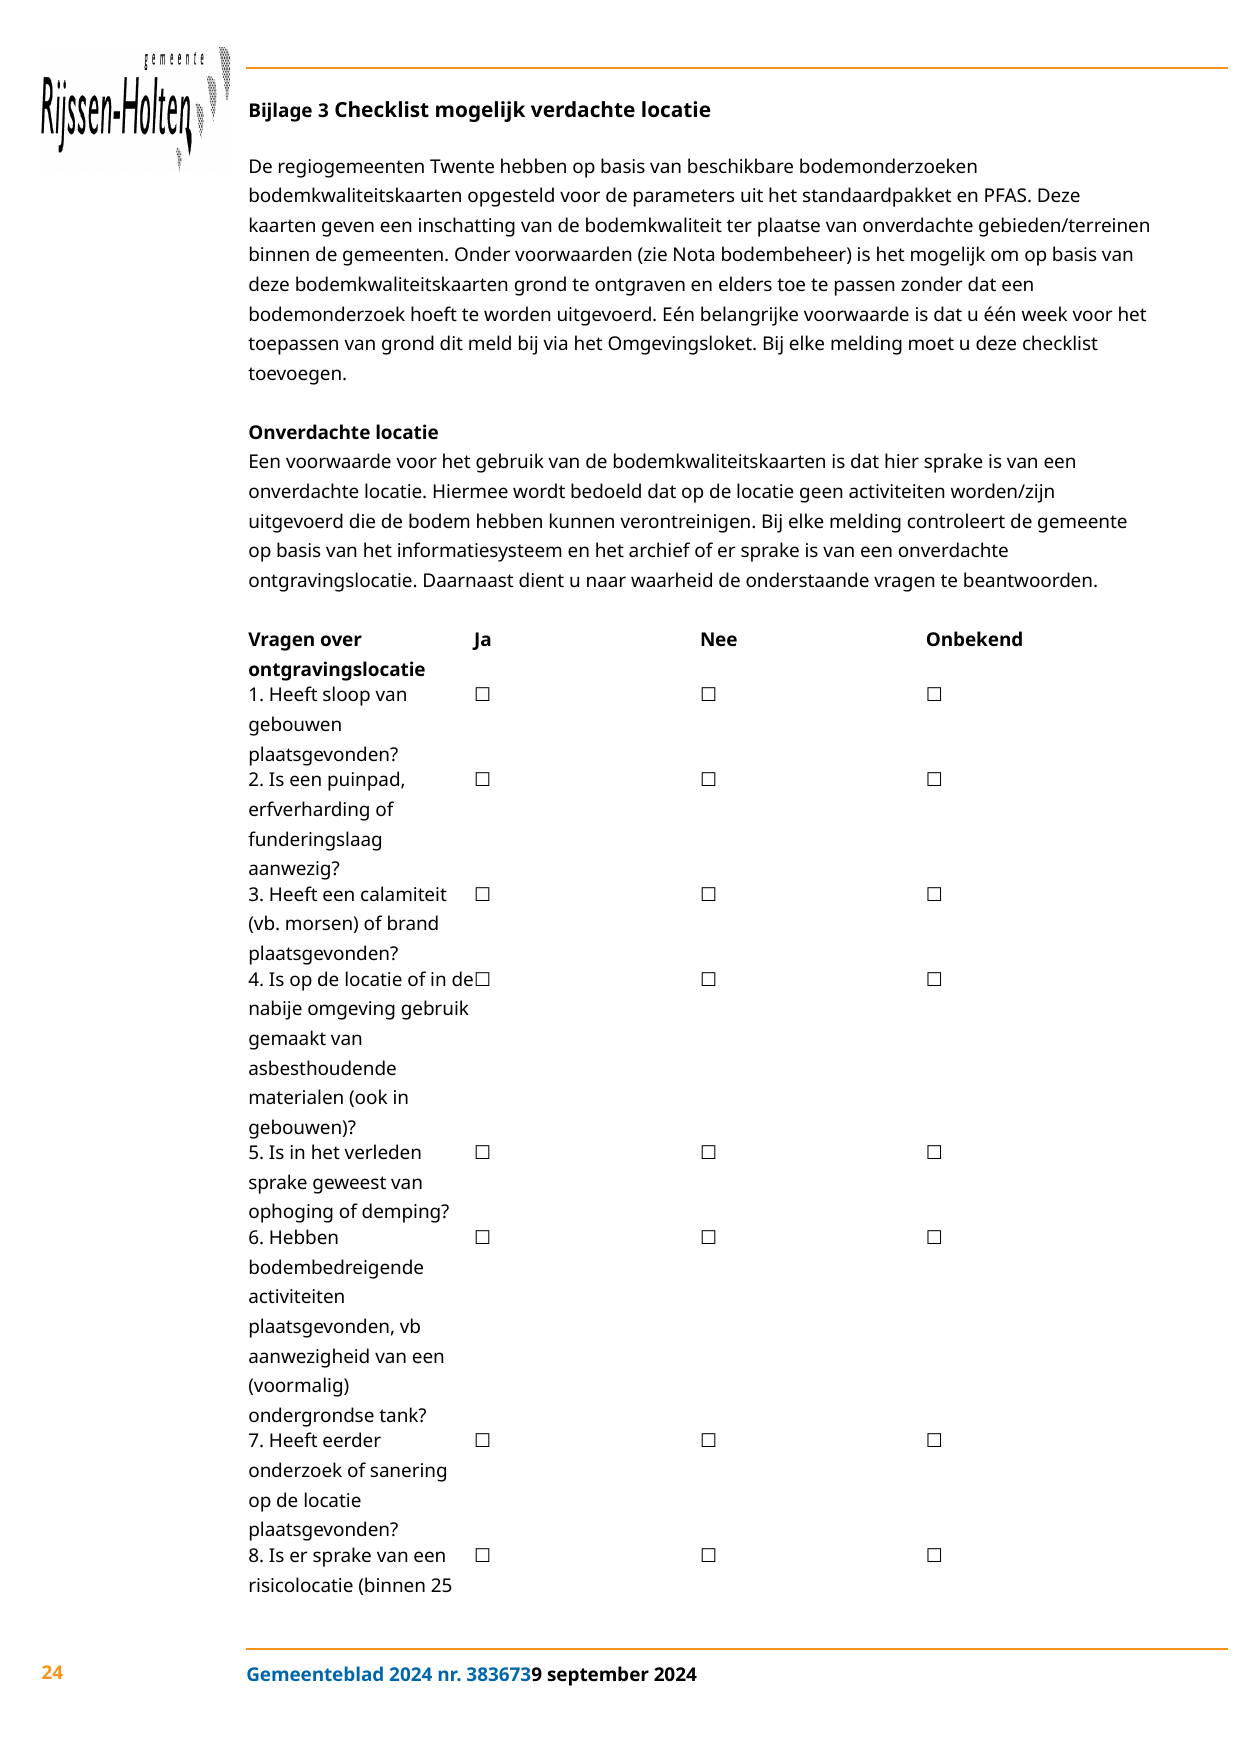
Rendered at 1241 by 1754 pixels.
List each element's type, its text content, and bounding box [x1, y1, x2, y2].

table_cell ☐ [926, 1140, 1152, 1224]
table_header Ja [474, 626, 700, 682]
table_cell ☐ [474, 767, 700, 881]
table_header Nee [700, 626, 926, 682]
table_cell ☐ [700, 881, 926, 966]
table_cell ☐ [700, 1140, 926, 1224]
table_cell ☐ [474, 966, 700, 1139]
table_cell ☐ [700, 767, 926, 881]
table_cell ☐ [700, 1542, 926, 1597]
table_cell 7. Heeft eerder onderzoek of sanering op de locatie plaatsgevonden? [248, 1428, 474, 1542]
table_cell 4. Is op de locatie of in de nabije omgeving gebruik gemaakt van asbesthoudende materialen (ook in gebouwen)? [248, 966, 474, 1139]
table_cell ☐ [926, 767, 1152, 881]
table_cell ☐ [474, 1140, 700, 1224]
table_cell ☐ [474, 881, 700, 966]
text Een voorwaarde voor het gebruik van de bodemkwaliteitskaarten is dat hier sprake is van een onverdachte locatie. Hiermee wordt bedoeld dat op de locatie geen activiteiten worden/zijn uitgevoerd die de bodem hebben kunnen verontreinigen. Bij elke melding controleert de gemeente op basis van het informatiesysteem en het archief of er sprake is van een onverdachte ontgravingslocatie. Daarnaast dient u naar waarheid de onderstaande vragen te beantwoorden. [248, 449, 1152, 593]
table_cell ☐ [700, 1428, 926, 1542]
table_cell ☐ [926, 1428, 1152, 1542]
table_cell ☐ [926, 682, 1152, 767]
table_cell 2. Is een puinpad, erfverharding of funderingslaag aanwezig? [248, 767, 474, 881]
table_cell ☐ [700, 682, 926, 767]
table_cell 5. Is in het verleden sprake geweest van ophoging of demping? [248, 1140, 474, 1224]
table_cell 1. Heeft sloop van gebouwen plaatsgevonden? [248, 682, 474, 767]
table_header Onbekend [926, 626, 1152, 682]
table_cell ☐ [700, 966, 926, 1139]
table_cell ☐ [474, 1225, 700, 1428]
picture [41, 47, 231, 172]
text Onverdachte locatie [248, 419, 1152, 445]
table_cell ☐ [926, 966, 1152, 1139]
table_cell ☐ [926, 1542, 1152, 1597]
table_cell ☐ [926, 881, 1152, 966]
table_cell ☐ [474, 1542, 700, 1597]
text De regiogemeenten Twente hebben op basis van beschikbare bodemonderzoeken bodemkwaliteitskaarten opgesteld voor de parameters uit het standaardpakket en PFAS. Deze kaarten geven een inschatting van de bodemkwaliteit ter plaatse van onverdachte gebieden/terreinen binnen de gemeenten. Onder voorwaarden (zie Nota bodembeheer) is het mogelijk om op basis van deze bodemkwaliteitskaarten grond te ontgraven en elders toe te passen zonder dat een bodemonderzoek hoeft te worden uitgevoerd. Eén belangrijke voorwaarde is dat u één week voor het toepassen van grond dit meld bij via het Omgevingsloket. Bij elke melding moet u deze checklist toevoegen. [248, 153, 1152, 386]
table_cell 6. Hebben bodembedreigende activiteiten plaatsgevonden, vb aanwezigheid van een (voormalig) ondergrondse tank? [248, 1225, 474, 1428]
text Bijlage 3 Checklist mogelijk verdachte locatie [248, 95, 1152, 123]
table_cell ☐ [474, 682, 700, 767]
table_header Vragen over ontgravingslocatie [248, 626, 474, 682]
table_cell ☐ [474, 1428, 700, 1542]
table_cell 3. Heeft een calamiteit (vb. morsen) of brand plaatsgevonden? [248, 881, 474, 966]
table_cell ☐ [926, 1225, 1152, 1428]
table_cell 8. Is er sprake van een risicolocatie (binnen 25 [248, 1542, 474, 1597]
table_cell ☐ [700, 1225, 926, 1428]
